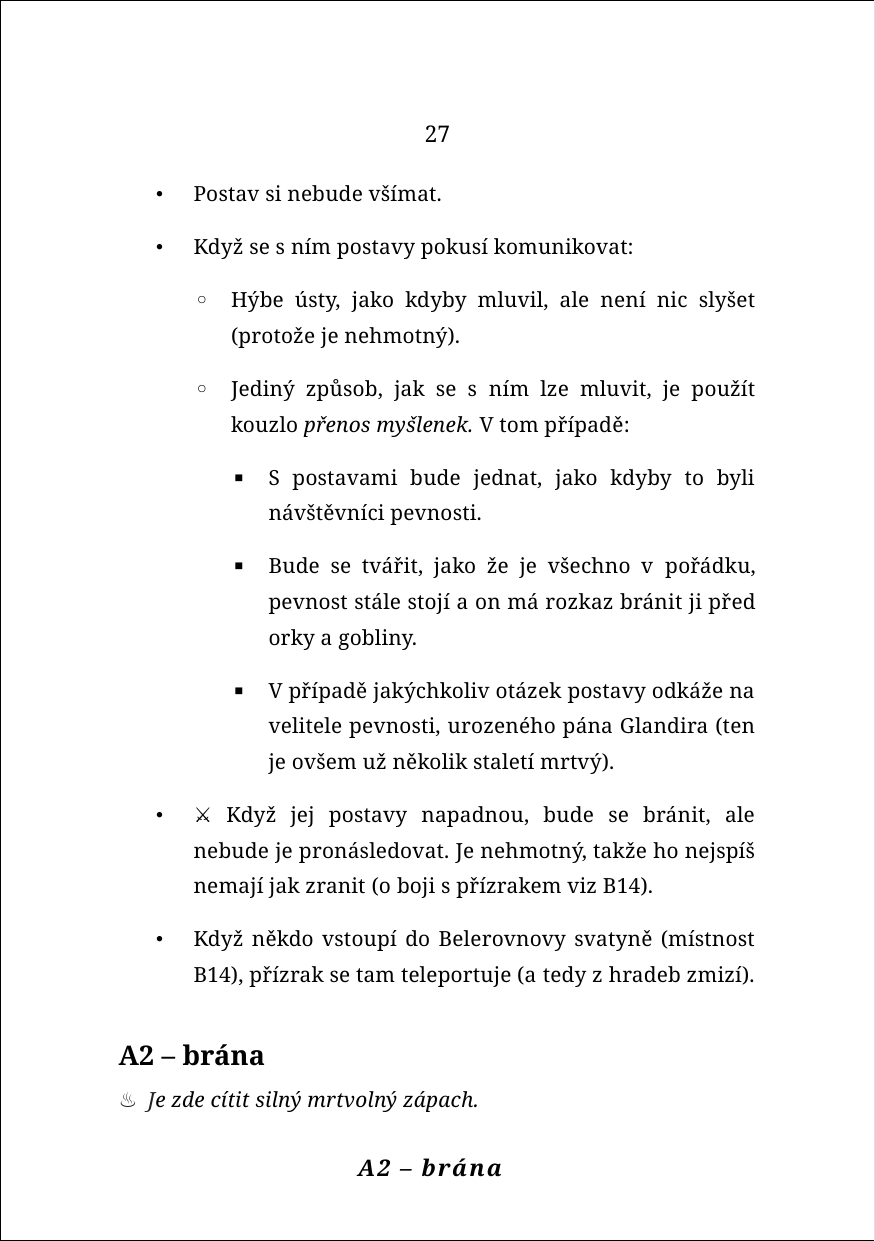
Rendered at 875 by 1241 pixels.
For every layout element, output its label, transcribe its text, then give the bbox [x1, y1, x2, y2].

list Když se s⁠ ním postavy pokusí komunikovat: [156, 232, 756, 261]
list Když někdo vstoupí do Belerovnovy svatyně (místnost B14), přízrak se tam teleportuje (a⁠ tedy z⁠ hradeb zmizí). [156, 924, 756, 988]
list Bude se tvářit, jako že je všechno v⁠ pořádku, pevnost stále stojí a⁠ on má rozkaz bránit ji před orky a⁠ gobliny. [231, 552, 756, 651]
list V⁠ případě jakýchkoliv otázek postavy odkáže na velitele pevnosti, urozeného pána Glandira (ten je ovšem už několik staletí mrtvý). [231, 676, 756, 775]
list S⁠ postavami bude jednat, jako kdyby to byli návštěvníci pevnosti. [231, 463, 756, 527]
subtitle A2 – brána [118, 1037, 756, 1074]
list ⚔ Když jej postavy napadnou, bude se bránit, ale nebude je pronásledovat. Je nehmotný, takže ho nejspíš nemají jak zranit (o⁠ boji s⁠ přízrakem viz B14). [156, 800, 756, 900]
list Hýbe ústy, jako kdyby mluvil, ale není nic slyšet (protože je nehmotný). [193, 285, 756, 349]
text ♨ Je zde cítit silný mrtvolný zápach. [118, 1086, 756, 1114]
list Jediný způsob, jak se s⁠ ním lze mluvit, je použít kouzlo přenos myšlenek. V⁠ tom případě: [193, 374, 756, 438]
list Postav si nebude všímat. [156, 179, 756, 207]
